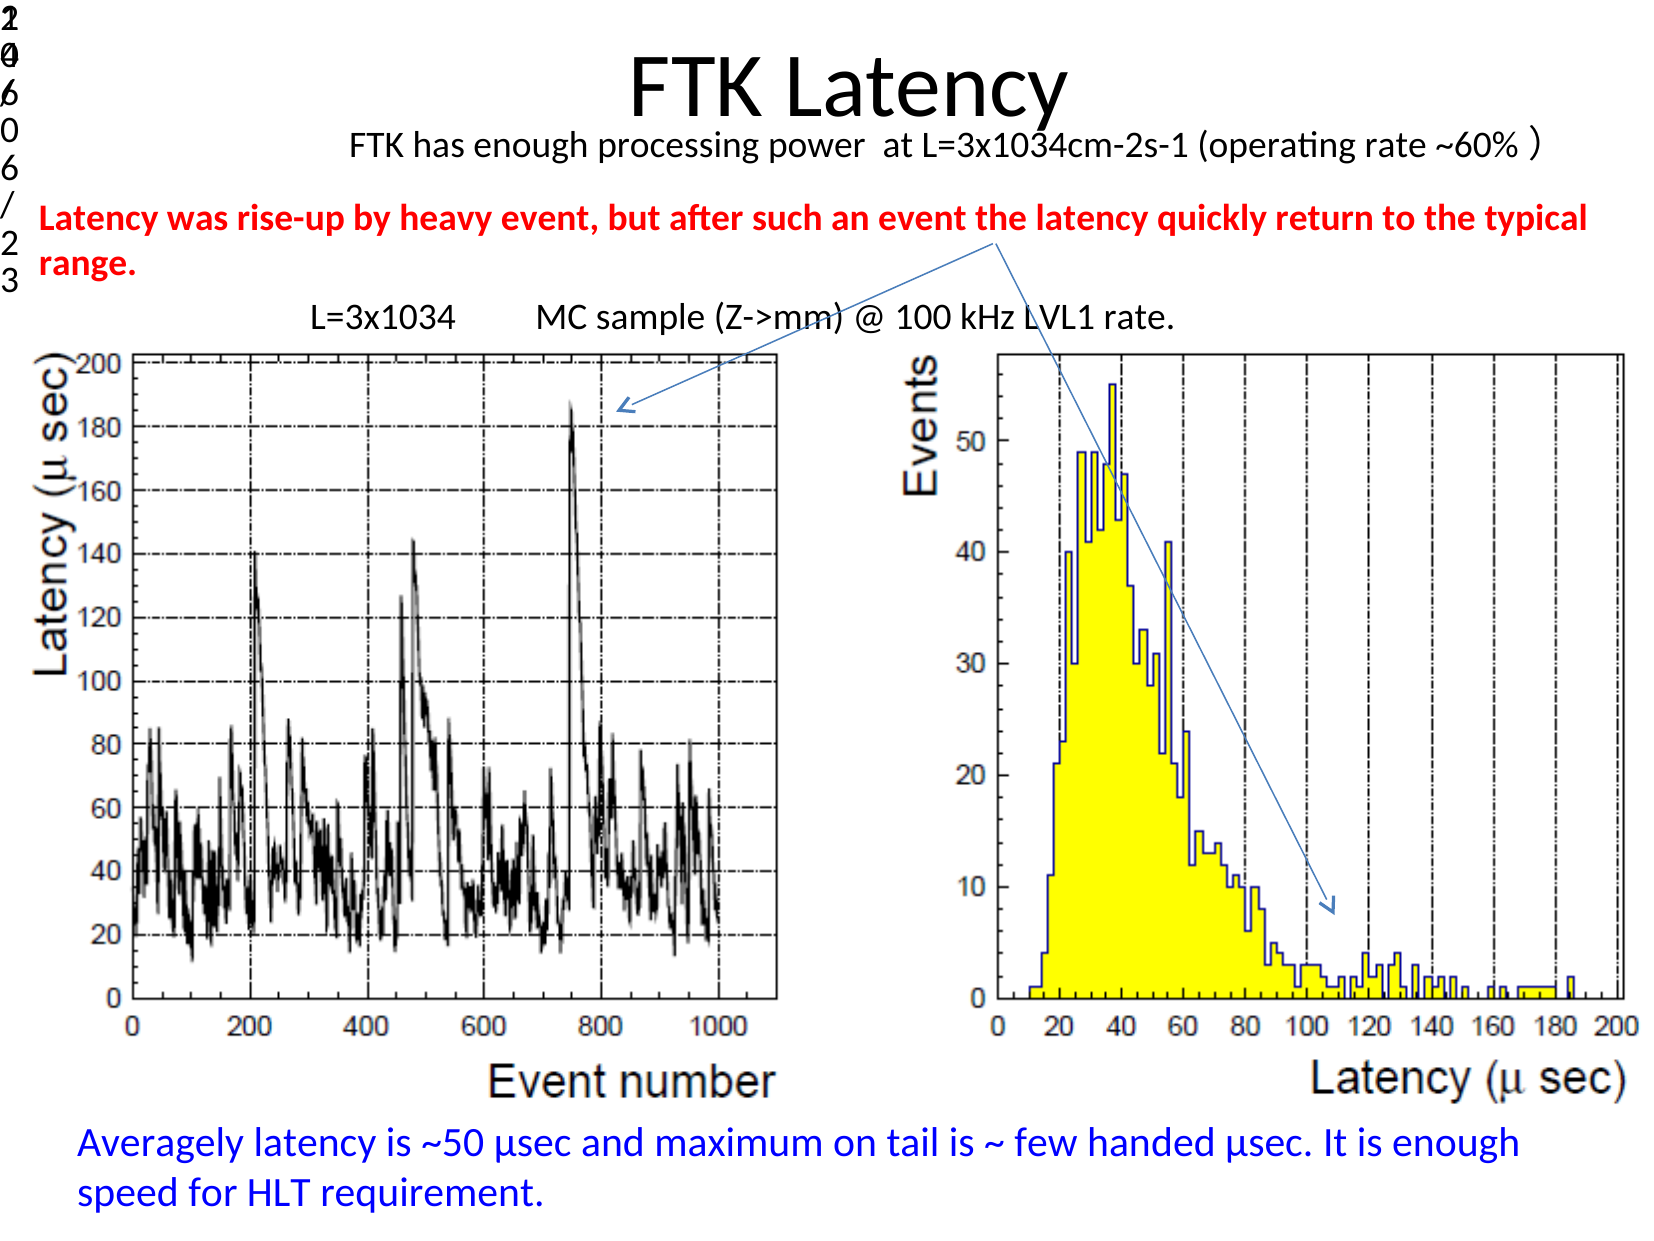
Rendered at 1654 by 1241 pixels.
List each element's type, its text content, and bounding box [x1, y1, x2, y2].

text_box Latency was rise-up by heavy event, but after such an event the latency quickly return to the typical range. [24, 185, 1654, 291]
picture [5, 320, 1654, 1114]
text_box L=3x1034 MC sample (Z->mm) @ 100 kHz LVL1 rate. [295, 291, 882, 345]
text_box L=3x1034 MC sample (Z->mm) @ 100 kHz LVL1 rate. [1022, 291, 1191, 345]
text_box FTK has enough processing power at L=3x1034cm-2s-1 (operating rate ~60%） [334, 112, 1582, 173]
text_box L=3x1034 MC sample (Z->mm) @ 100 kHz LVL1 rate. [770, 291, 1045, 345]
text_box Averagely latency is ~50 μsec and maximum on tail is ~ few handed μsec. It is enough speed for HLT requirement. [62, 1107, 1628, 1223]
title FTK Latency [105, 0, 1594, 159]
